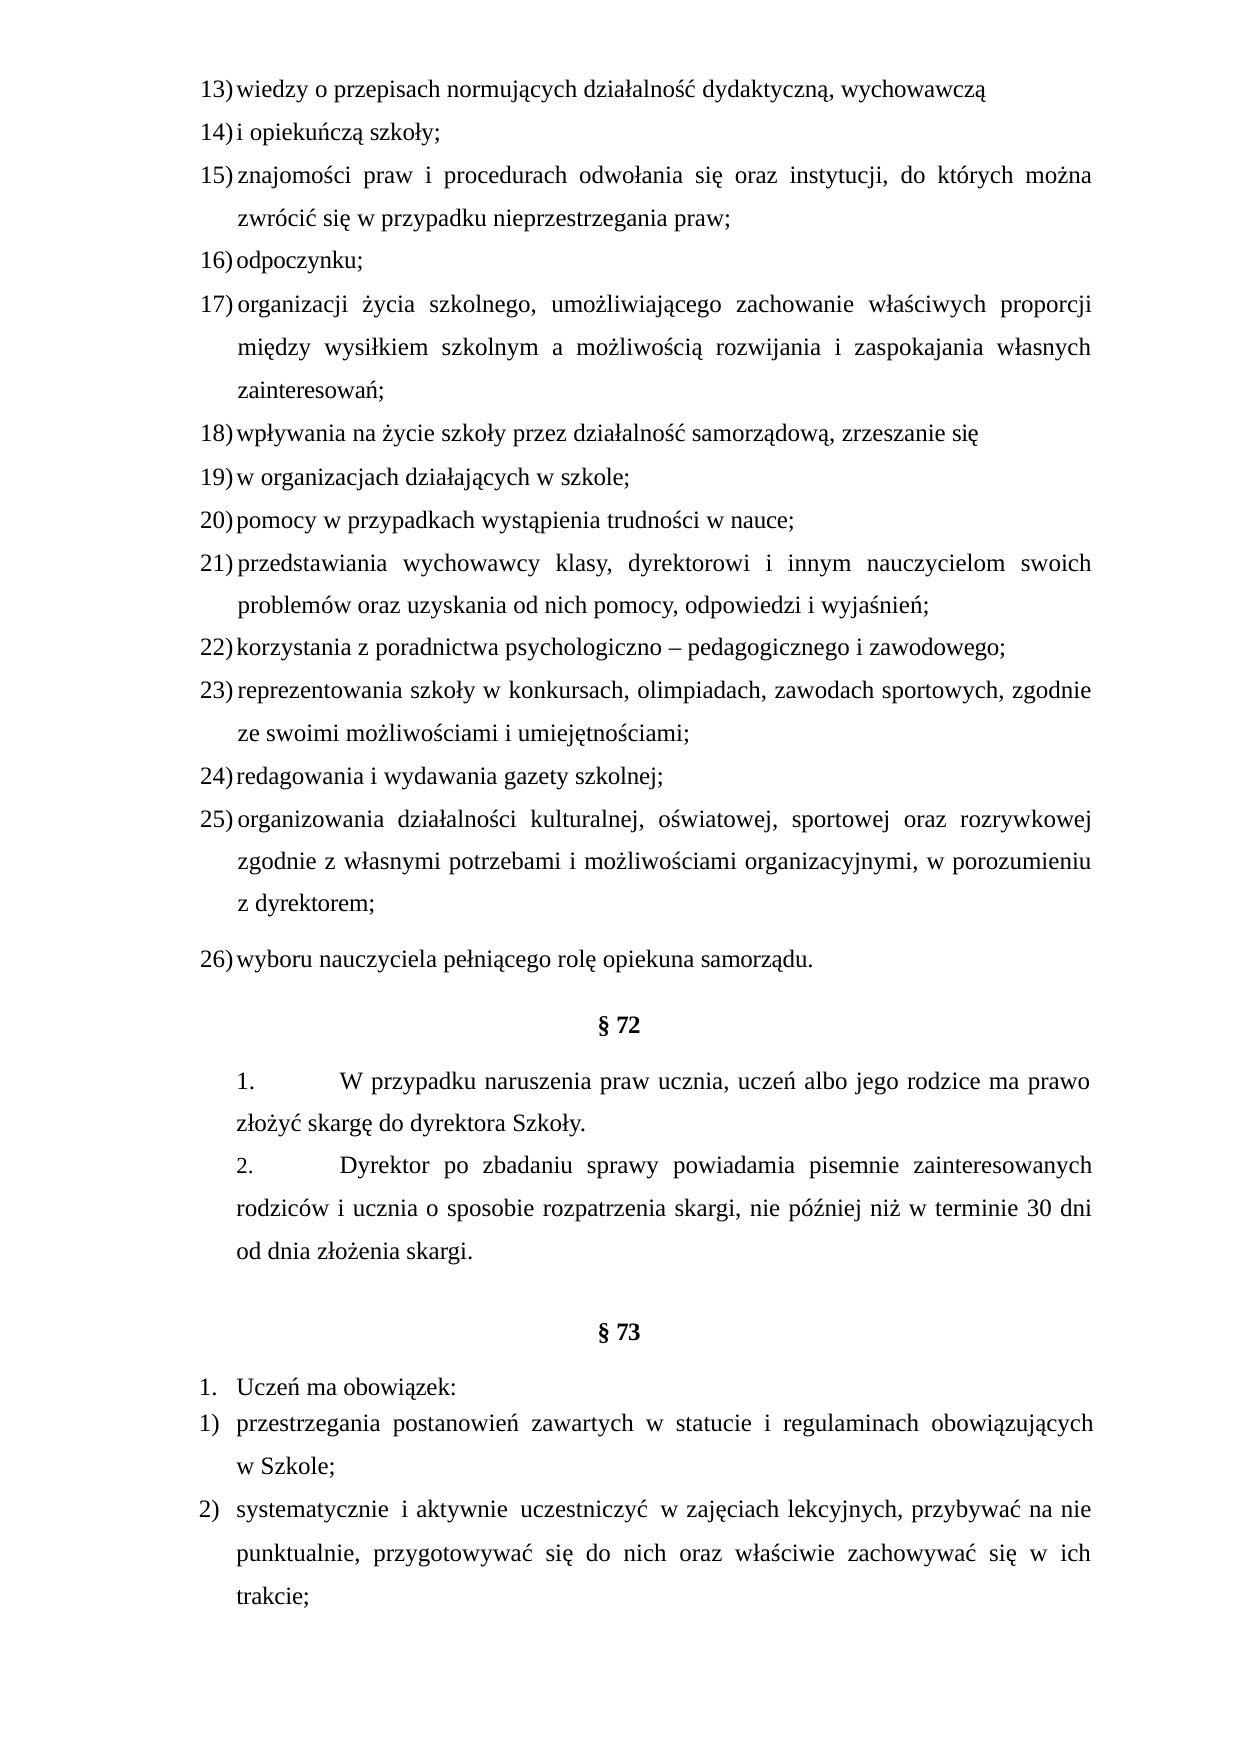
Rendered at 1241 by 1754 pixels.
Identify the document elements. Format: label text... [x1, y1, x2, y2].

list wiedzy o przepisach normujących działalność dydaktyczną, wychowawczą [200, 74, 1105, 102]
list przestrzegania postanowień zawartych w statucie i regulaminach obowiązujących w Szkole; [199, 1408, 1093, 1480]
list znajomości praw i procedurach odwołania się oraz instytucji, do których można zwrócić się w przypadku nieprzestrzegania praw; [200, 160, 1092, 232]
list Uczeń ma obowiązek: [199, 1372, 1105, 1400]
list odpoczynku; [200, 246, 1105, 274]
list korzystania z poradnictwa psychologiczno – pedagogicznego i zawodowego; [200, 632, 1105, 661]
list i opiekuńczą szkoły; [200, 117, 1105, 146]
list systematycznie i aktywnie uczestniczyć w zajęciach lekcyjnych, przybywać na nie punktualnie, przygotowywać się do nich oraz właściwie zachowywać się w ich trakcie; [199, 1494, 1091, 1609]
list Dyrektor po zbadaniu sprawy powiadamia pisemnie zainteresowanych rodziców i ucznia o sposobie rozpatrzenia skargi, nie później niż w terminie 30 dni od dnia złożenia skargi. [236, 1150, 1092, 1265]
subtitle § 72 [133, 1010, 1105, 1039]
list reprezentowania szkoły w konkursach, olimpiadach, zawodach sportowych, zgodnie ze swoimi możliwościami i umiejętnościami; [200, 675, 1092, 747]
list redagowania i wydawania gazety szkolnej; [200, 762, 1105, 790]
subtitle § 73 [133, 1317, 1105, 1345]
list w organizacjach działających w szkole; [200, 462, 1105, 491]
list przedstawiania wychowawcy klasy, dyrektorowi i innym nauczycielom swoich problemów oraz uzyskania od nich pomocy, odpowiedzi i wyjaśnień; [200, 548, 1092, 619]
list wpływania na życie szkoły przez działalność samorządową, zrzeszanie się [200, 418, 1105, 447]
list wyboru nauczyciela pełniącego rolę opiekuna samorządu. [200, 944, 1105, 973]
list organizowania działalności kulturalnej, oświatowej, sportowej oraz rozrywkowej zgodnie z własnymi potrzebami i możliwościami organizacyjnymi, w porozumieniu z dyrektorem; [200, 804, 1092, 917]
list W przypadku naruszenia praw ucznia, uczeń albo jego rodzice ma prawo złożyć skargę do dyrektora Szkoły. [236, 1066, 1091, 1136]
list pomocy w przypadkach wystąpienia trudności w nauce; [200, 505, 1105, 533]
list organizacji życia szkolnego, umożliwiającego zachowanie właściwych proporcji między wysiłkiem szkolnym a możliwością rozwijania i zaspokajania własnych zainteresowań; [200, 289, 1092, 404]
